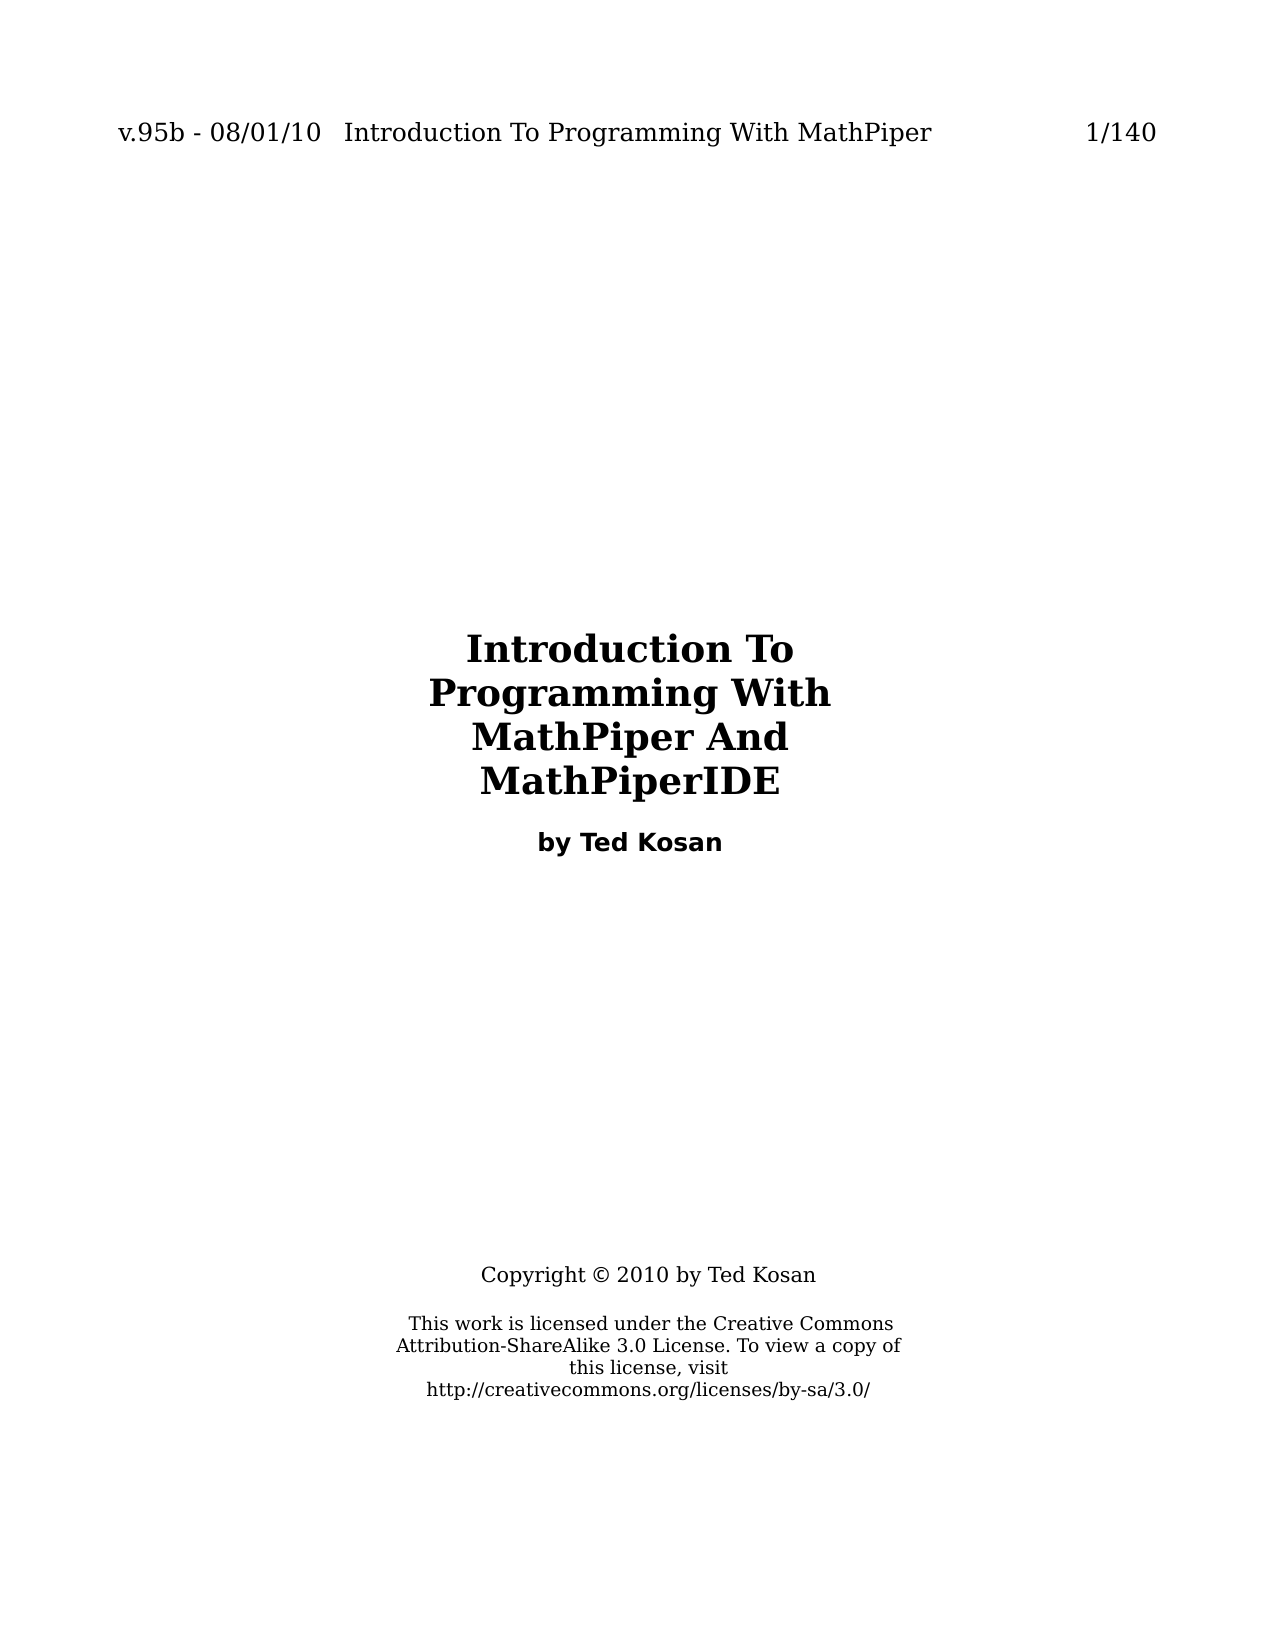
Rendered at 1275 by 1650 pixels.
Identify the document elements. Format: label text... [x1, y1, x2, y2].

text Introduction To Programming With MathPiper And MathPiperIDE [427, 627, 832, 803]
text This work is licensed under the Creative Commons Attribution-ShareAlike 3.0 License. To view a copy of this license, visit http://creativecommons.org/licenses/by-sa/3.0/ [382, 1313, 915, 1401]
text by Ted Kosan [427, 828, 832, 858]
text Copyright © 2010 by Ted Kosan [382, 1260, 915, 1289]
